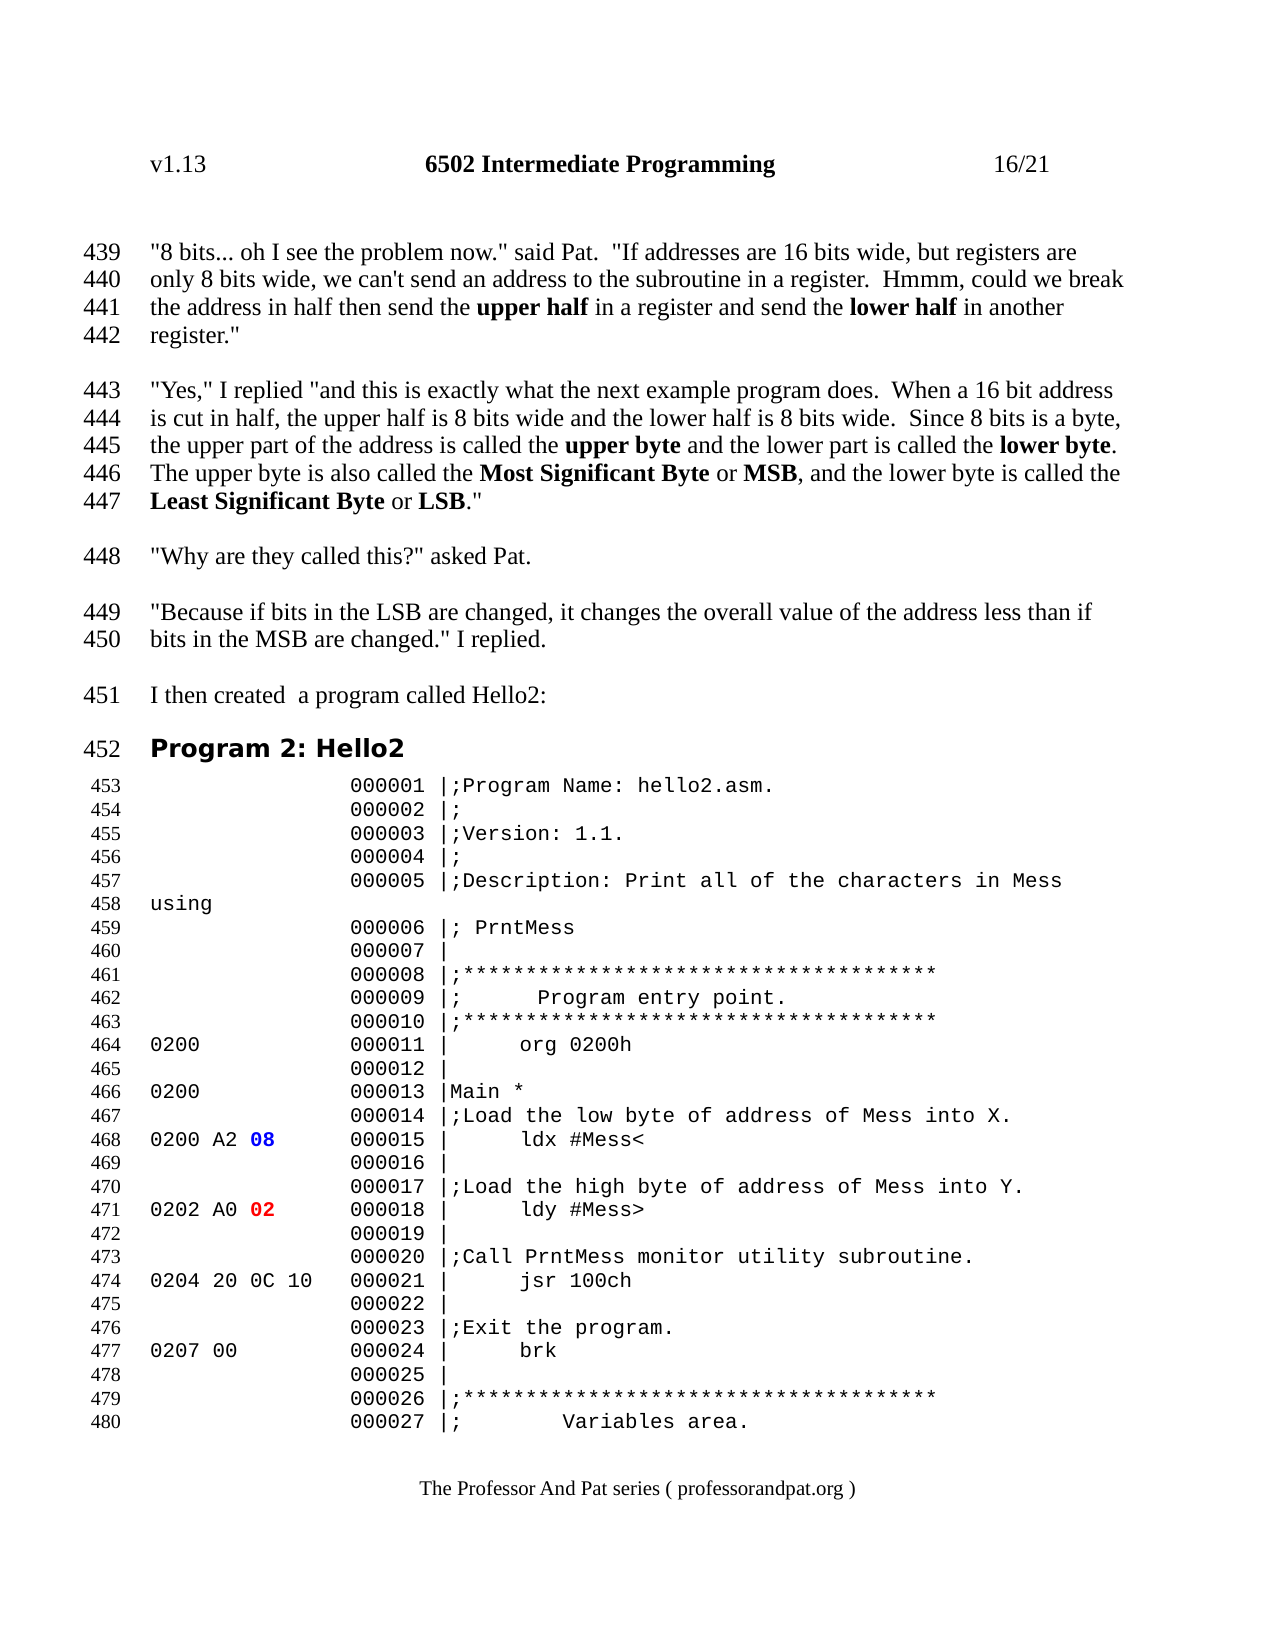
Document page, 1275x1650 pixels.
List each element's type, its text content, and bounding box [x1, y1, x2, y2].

text 000026 |;************************************** [150, 1388, 1125, 1411]
text 0204 20 0C 10 000021 | jsr 100ch [150, 1270, 1125, 1293]
text 000006 |; PrntMess [150, 917, 1125, 940]
text 000002 |; [150, 799, 1125, 823]
text 0202 A0 02 000018 | ldy #Mess> [150, 1199, 1125, 1223]
text "8 bits... oh I see the problem now." said Pat. "If addresses are 16 bits wide, but registers are only 8 bits wide, we can't send an address to the subroutine in a register. Hmmm, could we break the address in half then send the upper half in a register and send the lower half in another register." [150, 238, 1125, 348]
text 000019 | [150, 1223, 1125, 1246]
text 000009 |; Program entry point. [150, 987, 1125, 1011]
text 0207 00 000024 | brk [150, 1341, 1125, 1364]
text 000010 |;************************************** [150, 1011, 1125, 1034]
text 000020 |;Call PrntMess monitor utility subroutine. [150, 1246, 1125, 1270]
text 000001 |;Program Name: hello2.asm. [150, 776, 1125, 799]
text 000007 | [150, 940, 1125, 964]
text 0200 000013 |Main * [150, 1082, 1125, 1105]
text 0200 A2 08 000015 | ldx #Mess< [150, 1129, 1125, 1152]
text 000012 | [150, 1058, 1125, 1082]
text 000023 |;Exit the program. [150, 1317, 1125, 1341]
text I then created a program called Hello2: [150, 681, 1125, 709]
text 000022 | [150, 1293, 1125, 1317]
text 000014 |;Load the low byte of address of Mess into X. [150, 1105, 1125, 1129]
text 000025 | [150, 1364, 1125, 1388]
subtitle Program 2: Hello2 [150, 734, 1125, 763]
text 000008 |;************************************** [150, 964, 1125, 987]
text 000016 | [150, 1152, 1125, 1176]
text "Yes," I replied "and this is exactly what the next example program does. When a 16 bit address is cut in half, the upper half is 8 bits wide and the lower half is 8 bits wide. Since 8 bits is a byte, the upper part of the address is called the upper byte and the lower part is called the lower byte. The upper byte is also called the Most Significant Byte or MSB, and the lower byte is called the Least Significant Byte or LSB." [150, 376, 1125, 515]
text "Why are they called this?" asked Pat. [150, 542, 1125, 570]
text 000005 |;Description: Print all of the characters in Mess using [150, 870, 1125, 917]
text 0200 000011 | org 0200h [150, 1034, 1125, 1058]
text 000003 |;Version: 1.1. [150, 823, 1125, 846]
text 000027 |; Variables area. [150, 1411, 1125, 1435]
text "Because if bits in the LSB are changed, it changes the overall value of the address less than if bits in the MSB are changed." I replied. [150, 598, 1125, 653]
text 000004 |; [150, 846, 1125, 870]
text 000017 |;Load the high byte of address of Mess into Y. [150, 1176, 1125, 1199]
